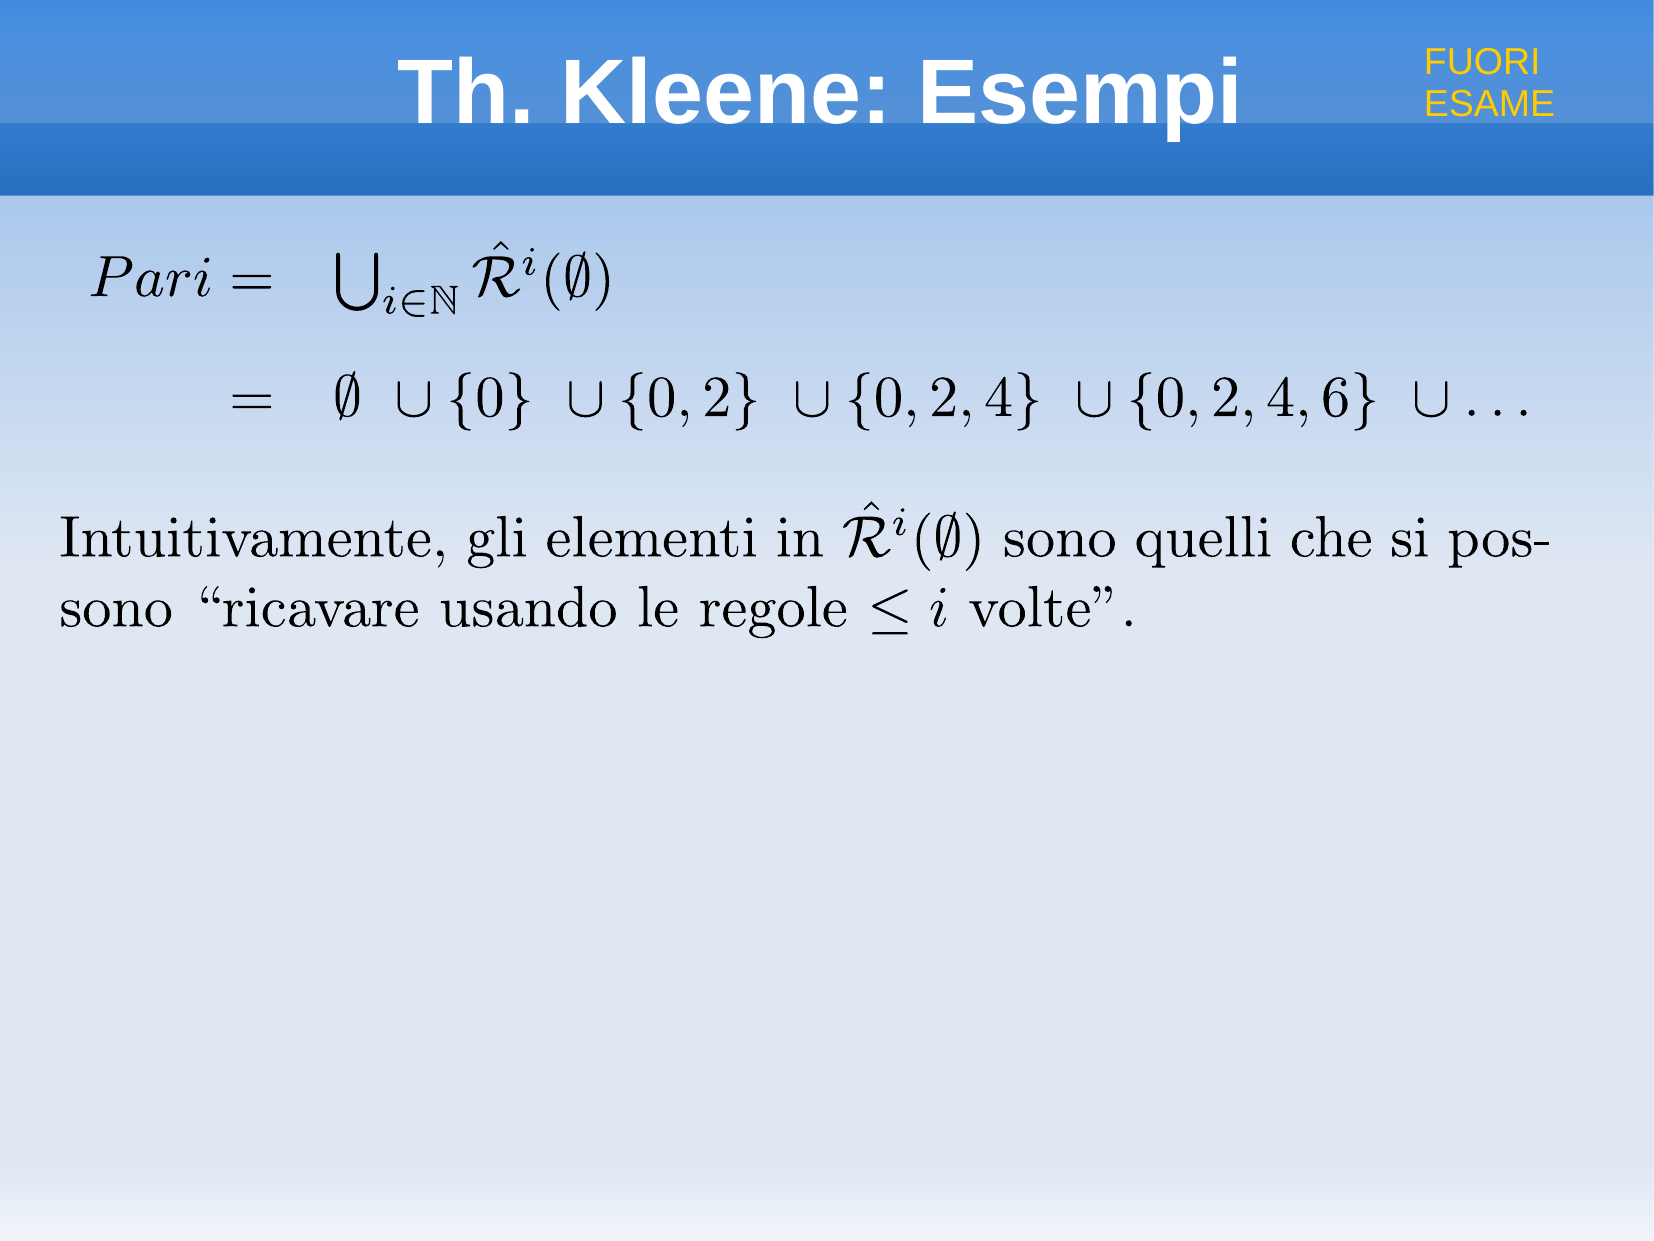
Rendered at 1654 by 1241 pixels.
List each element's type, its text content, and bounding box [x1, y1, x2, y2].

list [82, 290, 1571, 1109]
text_box FUORI ESAME [1409, 33, 1571, 132]
title Th. Kleene: Esempi [76, 0, 1565, 188]
picture [0, 0, 1654, 1241]
